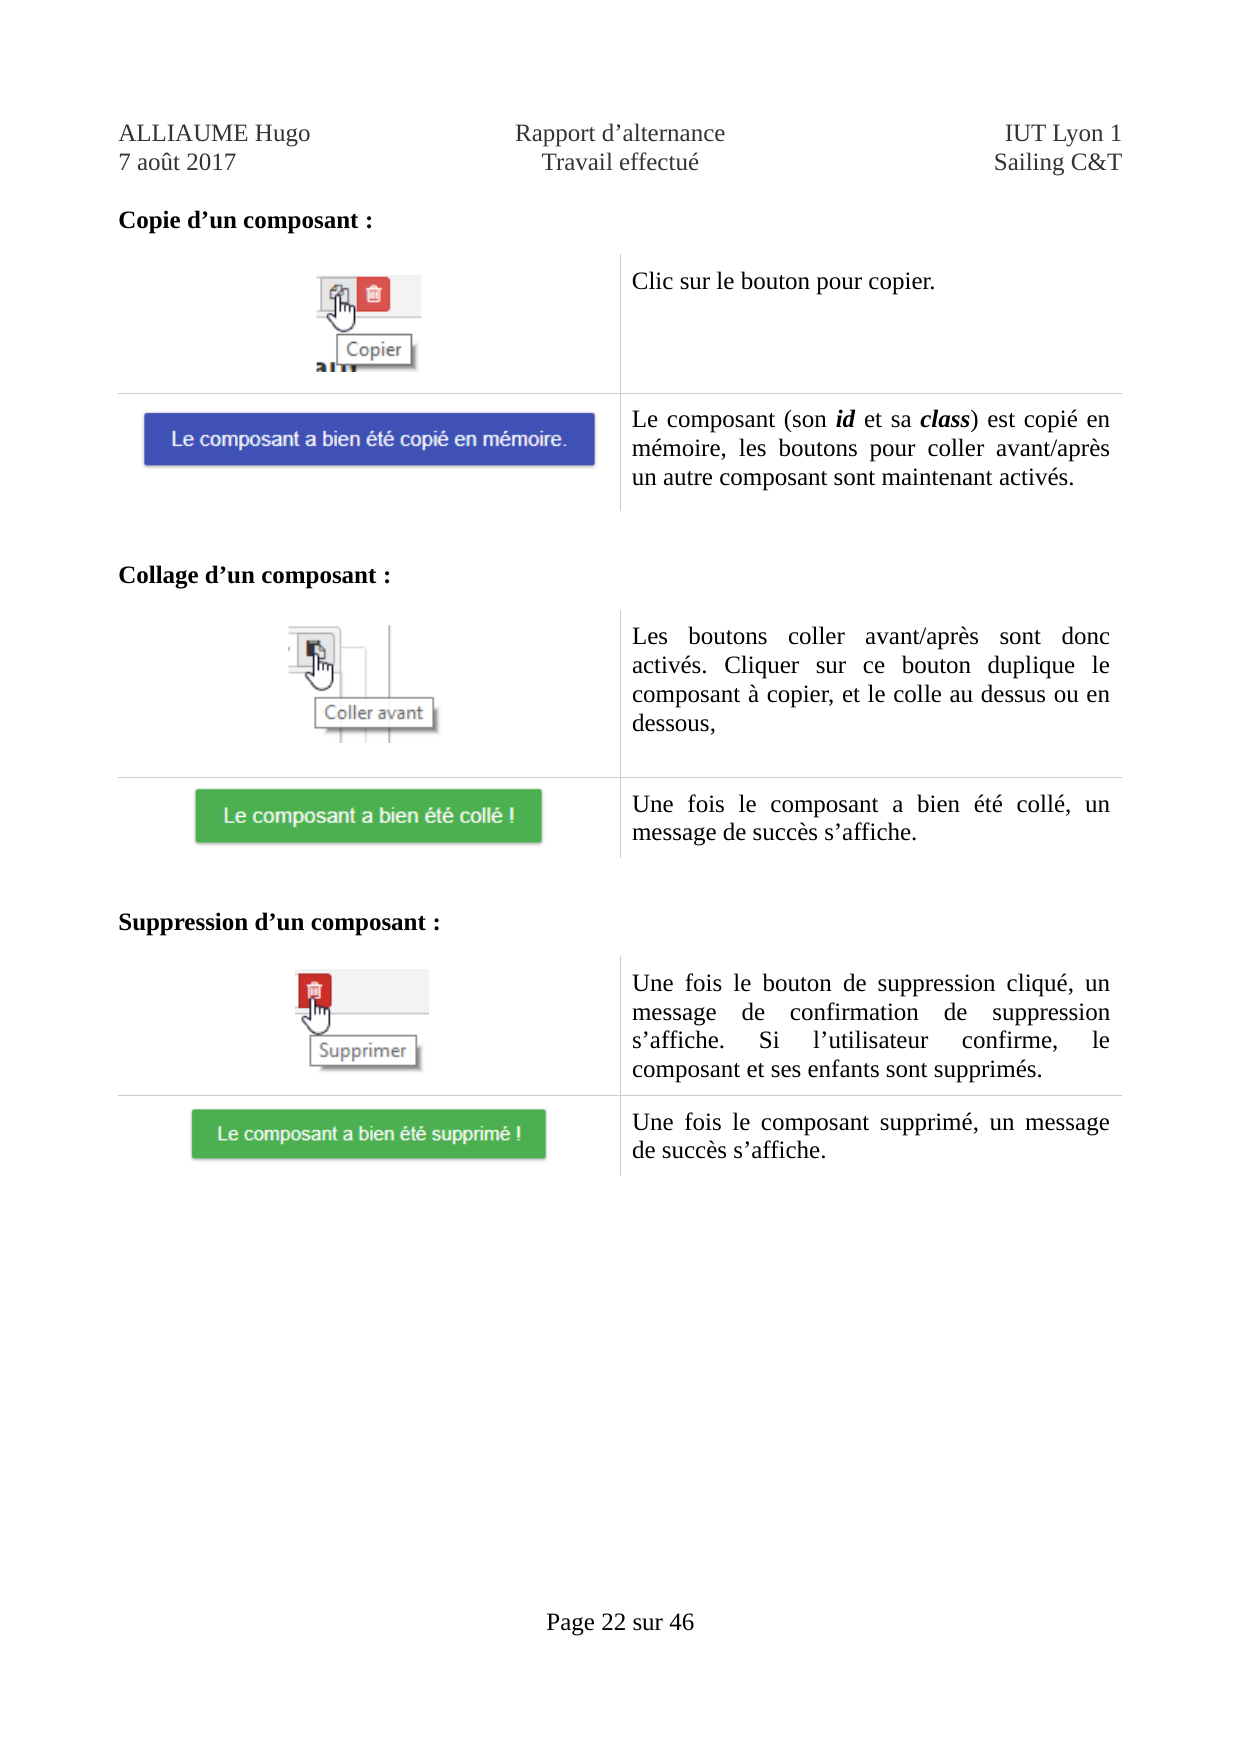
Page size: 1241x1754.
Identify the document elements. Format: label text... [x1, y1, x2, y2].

text Collage d’un composant : [118, 561, 1122, 589]
picture [316, 275, 422, 372]
table_cell [118, 394, 620, 511]
table_cell Une fois le composant a bien été collé, un message de succès s’affiche. [621, 778, 1122, 858]
text Suppression d’un composant : [118, 907, 1122, 936]
table_header [118, 254, 620, 393]
table_header Clic sur le bouton pour copier. [621, 254, 1122, 393]
table_header Les boutons coller avant/après sont donc activés. Cliquer sur ce bouton duplique le composant à copier, et le colle au dessus ou en dessous, [621, 610, 1122, 777]
picture [187, 1103, 551, 1165]
table_header [118, 956, 620, 1095]
picture [294, 969, 430, 1084]
text Copie d’un composant : [118, 205, 1122, 234]
table_header Une fois le bouton de suppression cliqué, un message de confirmation de suppression s’affiche. Si l’utilisateur confirme, le composant et ses enfants sont supprimés. [621, 956, 1122, 1095]
table_header [118, 610, 620, 777]
picture [139, 410, 599, 471]
picture [192, 786, 546, 847]
table_cell [118, 1096, 620, 1176]
picture [288, 625, 450, 743]
table_cell Le composant (son id et sa class) est copié en mémoire, les boutons pour coller avant/après un autre composant sont maintenant activés. [621, 394, 1122, 511]
table_cell Une fois le composant supprimé, un message de succès s’affiche. [621, 1096, 1122, 1176]
table_cell [118, 778, 620, 858]
